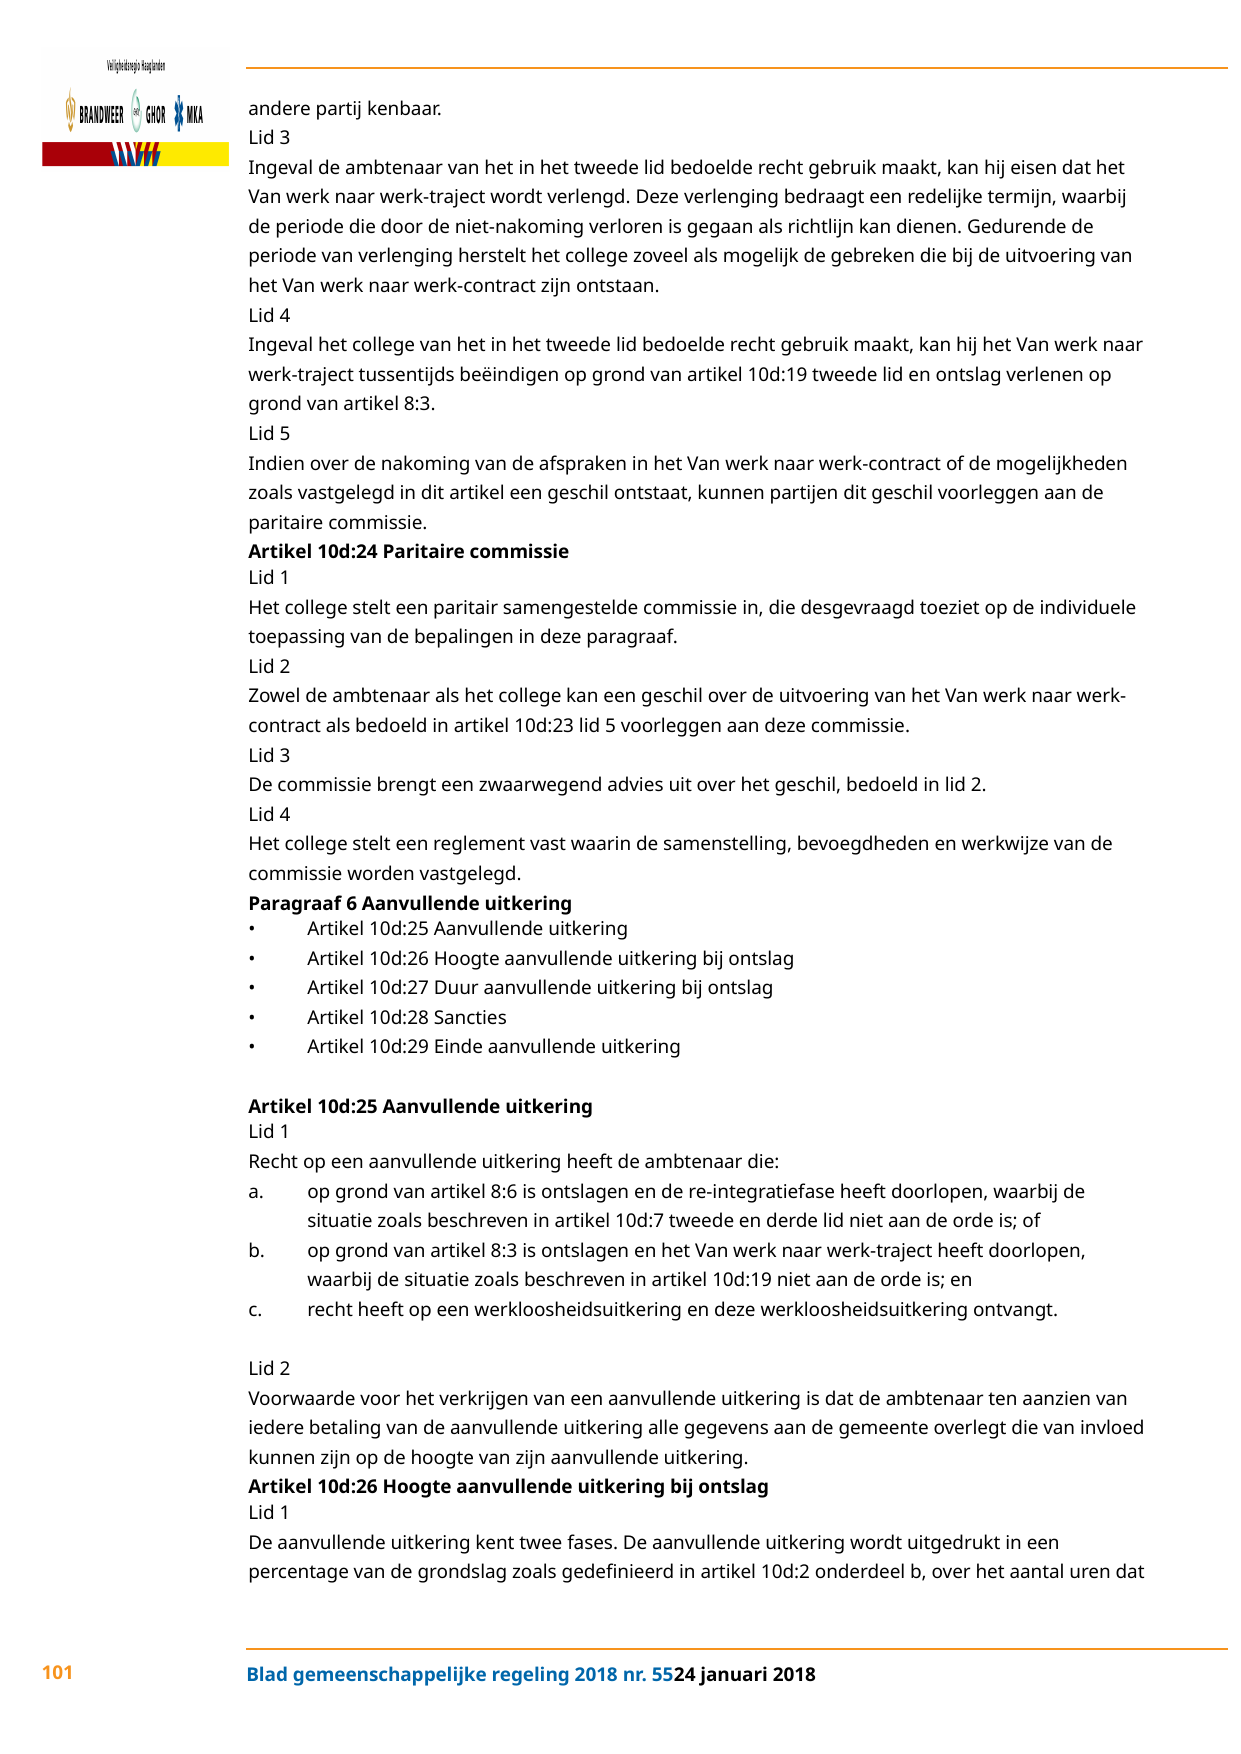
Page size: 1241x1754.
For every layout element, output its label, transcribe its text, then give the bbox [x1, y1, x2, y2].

text Lid 4 [248, 302, 1152, 328]
text Artikel 10d:25 Aanvullende uitkering [248, 1093, 1152, 1119]
text De aanvullende uitkering kent twee fases. De aanvullende uitkering wordt uitgedrukt in een percentage van de grondslag zoals gedefinieerd in artikel 10d:2 onderdeel b, over het aantal uren dat [248, 1529, 1152, 1584]
list recht heeft op een werkloosheidsuitkering en deze werkloosheidsuitkering ontvangt. [248, 1296, 1152, 1322]
text Artikel 10d:26 Hoogte aanvullende uitkering bij ontslag [248, 1474, 1152, 1499]
list op grond van artikel 8:3 is ontslagen en het Van werk naar werk-traject heeft doorlopen, waarbij de situatie zoals beschreven in artikel 10d:19 niet aan de orde is; en [248, 1237, 1152, 1292]
text Lid 1 [248, 564, 1152, 590]
list Artikel 10d:27 Duur aanvullende uitkering bij ontslag [248, 974, 1152, 1000]
text Indien over de nakoming van de afspraken in het Van werk naar werk-contract of de mogelijkheden zoals vastgelegd in dit artikel een geschil ontstaat, kunnen partijen dit geschil voorleggen aan de paritaire commissie. [248, 450, 1152, 535]
text Voorwaarde voor het verkrijgen van een aanvullende uitkering is dat de ambtenaar ten aanzien van iedere betaling van de aanvullende uitkering alle gegevens aan de gemeente overlegt die van invloed kunnen zijn op de hoogte van zijn aanvullende uitkering. [248, 1385, 1152, 1470]
list Artikel 10d:28 Sancties [248, 1004, 1152, 1030]
text Lid 5 [248, 420, 1152, 446]
text Lid 3 [248, 742, 1152, 767]
text De commissie brengt een zwaarwegend advies uit over het geschil, bedoeld in lid 2. [248, 771, 1152, 797]
list Artikel 10d:29 Einde aanvullende uitkering [248, 1034, 1152, 1059]
text Lid 2 [248, 1355, 1152, 1381]
text Lid 2 [248, 653, 1152, 679]
text Lid 3 [248, 124, 1152, 150]
text Het college stelt een reglement vast waarin de samenstelling, bevoegdheden en werkwijze van de commissie worden vastgelegd. [248, 831, 1152, 886]
list Artikel 10d:26 Hoogte aanvullende uitkering bij ontslag [248, 945, 1152, 971]
text Lid 1 [248, 1499, 1152, 1525]
text Ingeval het college van het in het tweede lid bedoelde recht gebruik maakt, kan hij het Van werk naar werk-traject tussentijds beëindigen op grond van artikel 10d:19 tweede lid en ontslag verlenen op grond van artikel 8:3. [248, 331, 1152, 416]
list Artikel 10d:25 Aanvullende uitkering [248, 915, 1152, 941]
text Zowel de ambtenaar als het college kan een geschil over de uitvoering van het Van werk naar werk-contract als bedoeld in artikel 10d:23 lid 5 voorleggen aan deze commissie. [248, 683, 1152, 738]
text Paragraaf 6 Aanvullende uitkering [248, 890, 1152, 915]
text Recht op een aanvullende uitkering heeft de ambtenaar die: [248, 1148, 1152, 1174]
text Ingeval de ambtenaar van het in het tweede lid bedoelde recht gebruik maakt, kan hij eisen dat het Van werk naar werk-traject wordt verlengd. Deze verlenging bedraagt een redelijke termijn, waarbij de periode die door de niet-nakoming verloren is gegaan als richtlijn kan dienen. Gedurende de periode van verlenging herstelt het college zoveel als mogelijk de gebreken die bij de uitvoering van het Van werk naar werk-contract zijn ontstaan. [248, 154, 1152, 298]
text andere partij kenbaar. [248, 95, 1152, 121]
text Het college stelt een paritair samengestelde commissie in, die desgevraagd toeziet op de individuele toepassing van de bepalingen in deze paragraaf. [248, 594, 1152, 649]
text Artikel 10d:24 Paritaire commissie [248, 538, 1152, 564]
text Lid 4 [248, 801, 1152, 827]
list op grond van artikel 8:6 is ontslagen en de re-integratiefase heeft doorlopen, waarbij de situatie zoals beschreven in artikel 10d:7 tweede en derde lid niet aan de orde is; of [248, 1178, 1152, 1233]
picture [41, 47, 231, 172]
text Lid 1 [248, 1119, 1152, 1144]
